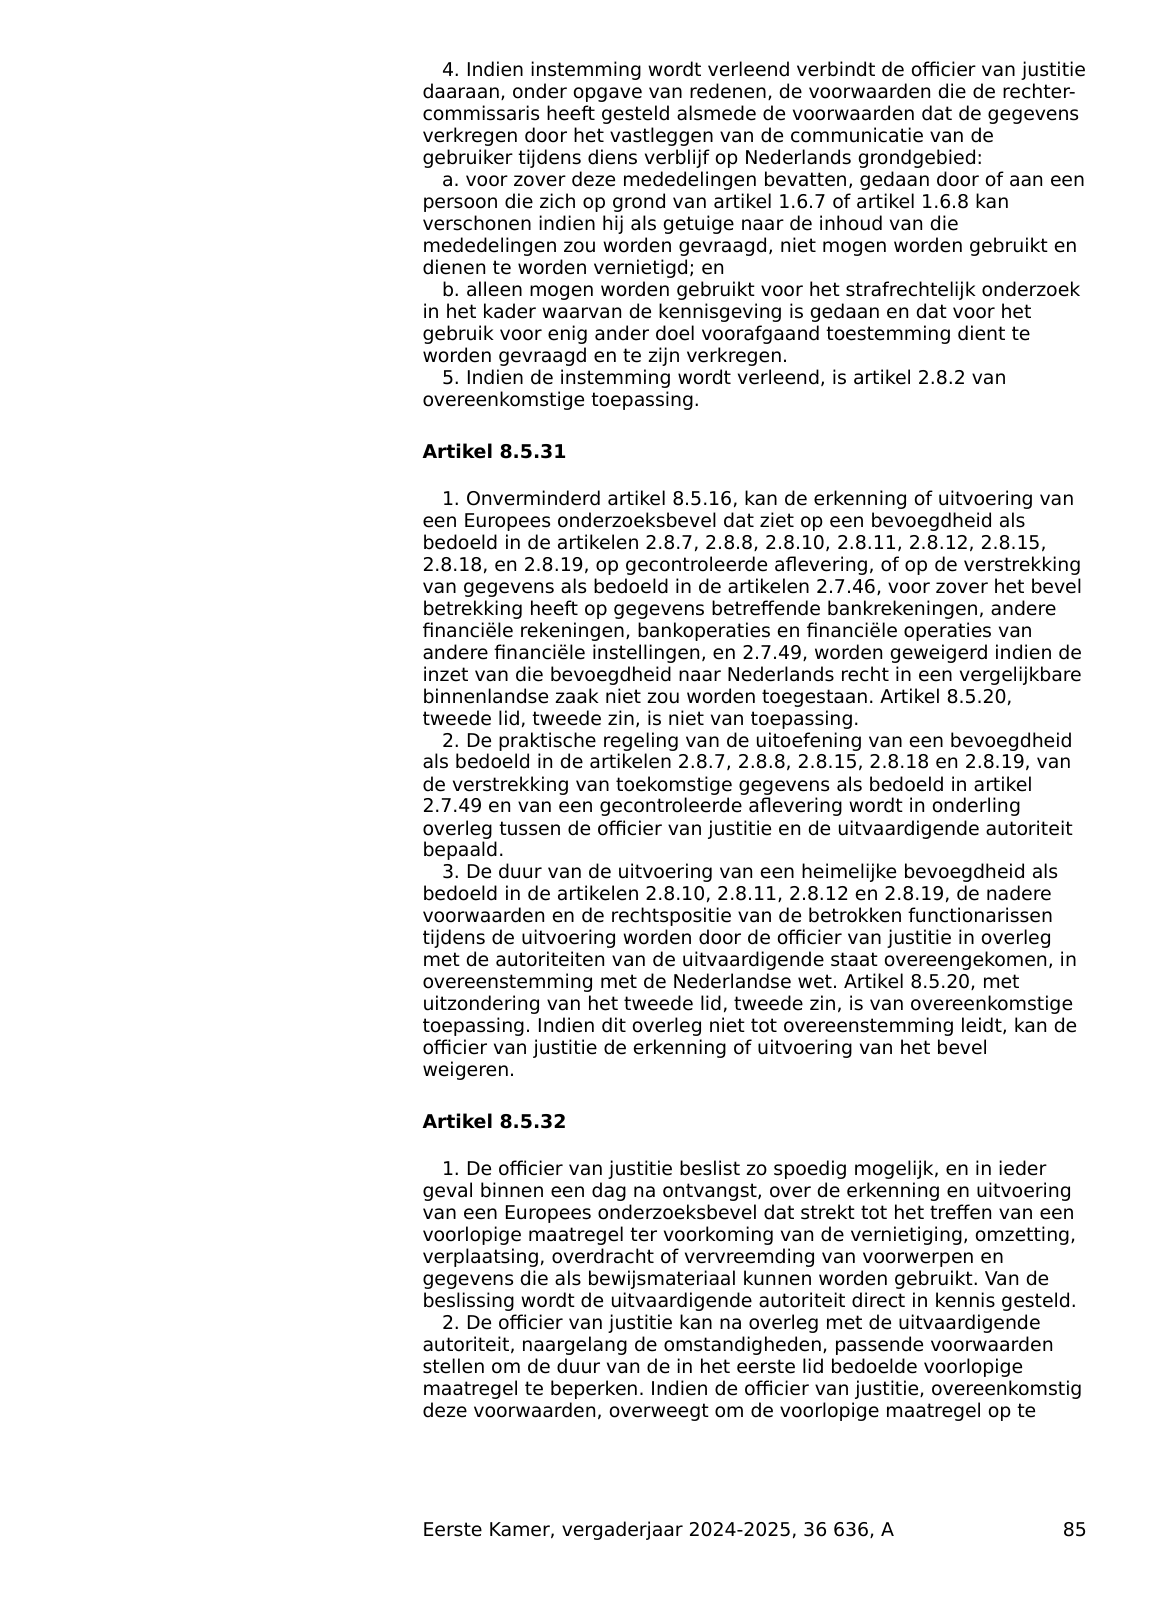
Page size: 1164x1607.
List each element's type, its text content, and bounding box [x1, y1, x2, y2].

text 3. De duur van de uitvoering van een heimelijke bevoegdheid als bedoeld in de artikelen 2.8.10, 2.8.11, 2.8.12 en 2.8.19, de nadere voorwaarden en de rechtspositie van de betrokken functionarissen tijdens de uitvoering worden door de officier van justitie in overleg met de autoriteiten van de uitvaardigende staat overeengekomen, in overeenstemming met de Nederlandse wet. Artikel 8.5.20, met uitzondering van het tweede lid, tweede zin, is van overeenkomstige toepassing. Indien dit overleg niet tot overeenstemming leidt, kan de officier van justitie de erkenning of uitvoering van het bevel weigeren. [422, 861, 1087, 1081]
text 1. Onverminderd artikel 8.5.16, kan de erkenning of uitvoering van een Europees onderzoeksbevel dat ziet op een bevoegdheid als bedoeld in de artikelen 2.8.7, 2.8.8, 2.8.10, 2.8.11, 2.8.12, 2.8.15, 2.8.18, en 2.8.19, op gecontroleerde aflevering, of op de verstrekking van gegevens als bedoeld in de artikelen 2.7.46, voor zover het bevel betrekking heeft op gegevens betreffende bankrekeningen, andere financiële rekeningen, bankoperaties en financiële operaties van andere financiële instellingen, en 2.7.49, worden geweigerd indien de inzet van die bevoegdheid naar Nederlands recht in een vergelijkbare binnenlandse zaak niet zou worden toegestaan. Artikel 8.5.20, tweede lid, tweede zin, is niet van toepassing. [422, 488, 1087, 729]
text 1. De officier van justitie beslist zo spoedig mogelijk, en in ieder geval binnen een dag na ontvangst, over de erkenning en uitvoering van een Europees onderzoeksbevel dat strekt tot het treffen van een voorlopige maatregel ter voorkoming van de vernietiging, omzetting, verplaatsing, overdracht of vervreemding van voorwerpen en gegevens die als bewijsmateriaal kunnen worden gebruikt. Van de beslissing wordt de uitvaardigende autoriteit direct in kennis gesteld. [422, 1158, 1087, 1312]
text 5. Indien de instemming wordt verleend, is artikel 2.8.2 van overeenkomstige toepassing. [422, 367, 1087, 411]
text a. voor zover deze mededelingen bevatten, gedaan door of aan een persoon die zich op grond van artikel 1.6.7 of artikel 1.6.8 kan verschonen indien hij als getuige naar de inhoud van die mededelingen zou worden gevraagd, niet mogen worden gebruikt en dienen te worden vernietigd; en [422, 169, 1087, 279]
text 2. De praktische regeling van de uitoefening van een bevoegdheid als bedoeld in de artikelen 2.8.7, 2.8.8, 2.8.15, 2.8.18 en 2.8.19, van de verstrekking van toekomstige gegevens als bedoeld in artikel 2.7.49 en van een gecontroleerde aflevering wordt in onderling overleg tussen de officier van justitie en de uitvaardigende autoriteit bepaald. [422, 729, 1087, 861]
text b. alleen mogen worden gebruikt voor het strafrechtelijk onderzoek in het kader waarvan de kennisgeving is gedaan en dat voor het gebruik voor enig ander doel voorafgaand toestemming dient te worden gevraagd en te zijn verkregen. [422, 279, 1087, 367]
subtitle Artikel 8.5.32 [422, 1111, 1087, 1133]
text 4. Indien instemming wordt verleend verbindt de officier van justitie daaraan, onder opgave van redenen, de voorwaarden die de rechter-commissaris heeft gesteld alsmede de voorwaarden dat de gegevens verkregen door het vastleggen van de communicatie van de gebruiker tijdens diens verblijf op Nederlands grondgebied: [422, 59, 1087, 169]
subtitle Artikel 8.5.31 [422, 441, 1087, 463]
text 2. De officier van justitie kan na overleg met de uitvaardigende autoriteit, naargelang de omstandigheden, passende voorwaarden stellen om de duur van de in het eerste lid bedoelde voorlopige maatregel te beperken. Indien de officier van justitie, overeenkomstig deze voorwaarden, overweegt om de voorlopige maatregel op te [422, 1312, 1087, 1422]
